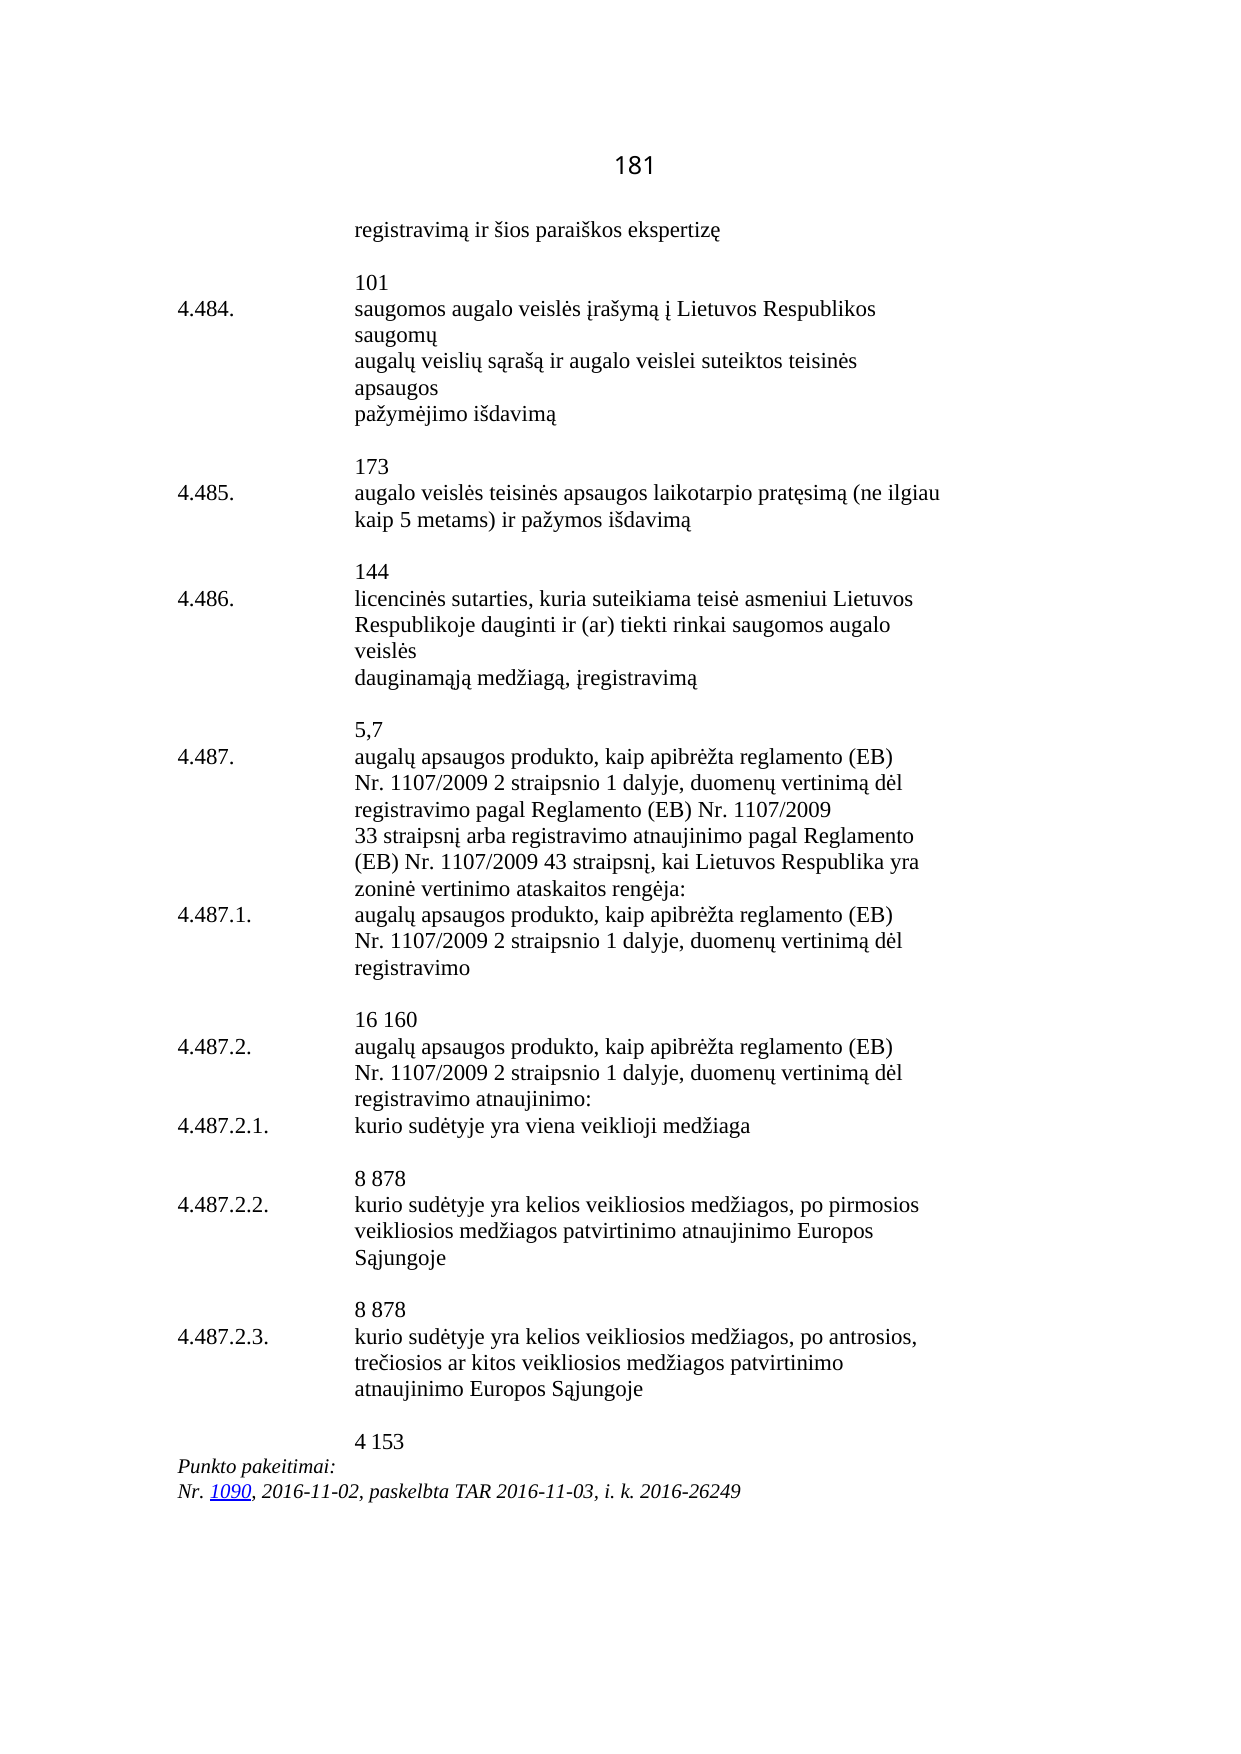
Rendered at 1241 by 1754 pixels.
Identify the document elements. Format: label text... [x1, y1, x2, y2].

text 4.487.2. augalų apsaugos produkto, kaip apibrėžta reglamento (EB) [177, 1033, 945, 1059]
text Punkto pakeitimai: [177, 1454, 1093, 1478]
text kaip 5 metams) ir pažymos išdavimą 144 [354, 506, 945, 585]
text 4.484. saugomos augalo veislės įrašymą į Lietuvos Respublikos saugomų [177, 295, 945, 348]
text dauginamąją medžiagą, įregistravimą 5,7 [354, 664, 945, 743]
text 33 straipsnį arba registravimo atnaujinimo pagal Reglamento [354, 822, 945, 848]
text registravimo atnaujinimo: [354, 1086, 945, 1112]
text 4.487.2.3. kurio sudėtyje yra kelios veikliosios medžiagos, po antrosios, [177, 1323, 945, 1349]
text pažymėjimo išdavimą 173 [354, 400, 945, 479]
text registravimo 16 160 [354, 954, 945, 1033]
text Nr. 1090, 2016-11-02, paskelbta TAR 2016-11-03, i. k. 2016-26249 [177, 1478, 1093, 1503]
text 4.486. licencinės sutarties, kuria suteikiama teisė asmeniui Lietuvos [177, 585, 945, 611]
text Sąjungoje 8 878 [354, 1244, 945, 1323]
text Nr. 1107/2009 2 straipsnio 1 dalyje, duomenų vertinimą dėl [354, 927, 945, 954]
text zoninė vertinimo ataskaitos rengėja: [354, 875, 945, 901]
text 4.485. augalo veislės teisinės apsaugos laikotarpio pratęsimą (ne ilgiau [177, 479, 945, 506]
text 4.487.2.1. kurio sudėtyje yra viena veiklioji medžiaga 8 878 [177, 1112, 945, 1191]
text atnaujinimo Europos Sąjungoje 4 153 [354, 1375, 945, 1454]
text trečiosios ar kitos veikliosios medžiagos patvirtinimo [354, 1349, 945, 1375]
text augalų veislių sąrašą ir augalo veislei suteiktos teisinės apsaugos [354, 348, 945, 400]
text Respublikoje dauginti ir (ar) tiekti rinkai saugomos augalo veislės [354, 611, 945, 664]
text 4.487.1. augalų apsaugos produkto, kaip apibrėžta reglamento (EB) [177, 901, 945, 927]
text registravimą ir šios paraiškos ekspertizę 101 [354, 216, 945, 295]
text Nr. 1107/2009 2 straipsnio 1 dalyje, duomenų vertinimą dėl [354, 1059, 945, 1086]
text 4.487.2.2. kurio sudėtyje yra kelios veikliosios medžiagos, po pirmosios [177, 1191, 945, 1217]
text registravimo pagal Reglamento (EB) Nr. 1107/2009 [354, 796, 945, 822]
text veikliosios medžiagos patvirtinimo atnaujinimo Europos [354, 1217, 945, 1244]
text Nr. 1107/2009 2 straipsnio 1 dalyje, duomenų vertinimą dėl [354, 769, 945, 796]
text 4.487. augalų apsaugos produkto, kaip apibrėžta reglamento (EB) [177, 743, 945, 769]
text (EB) Nr. 1107/2009 43 straipsnį, kai Lietuvos Respublika yra [354, 848, 945, 875]
